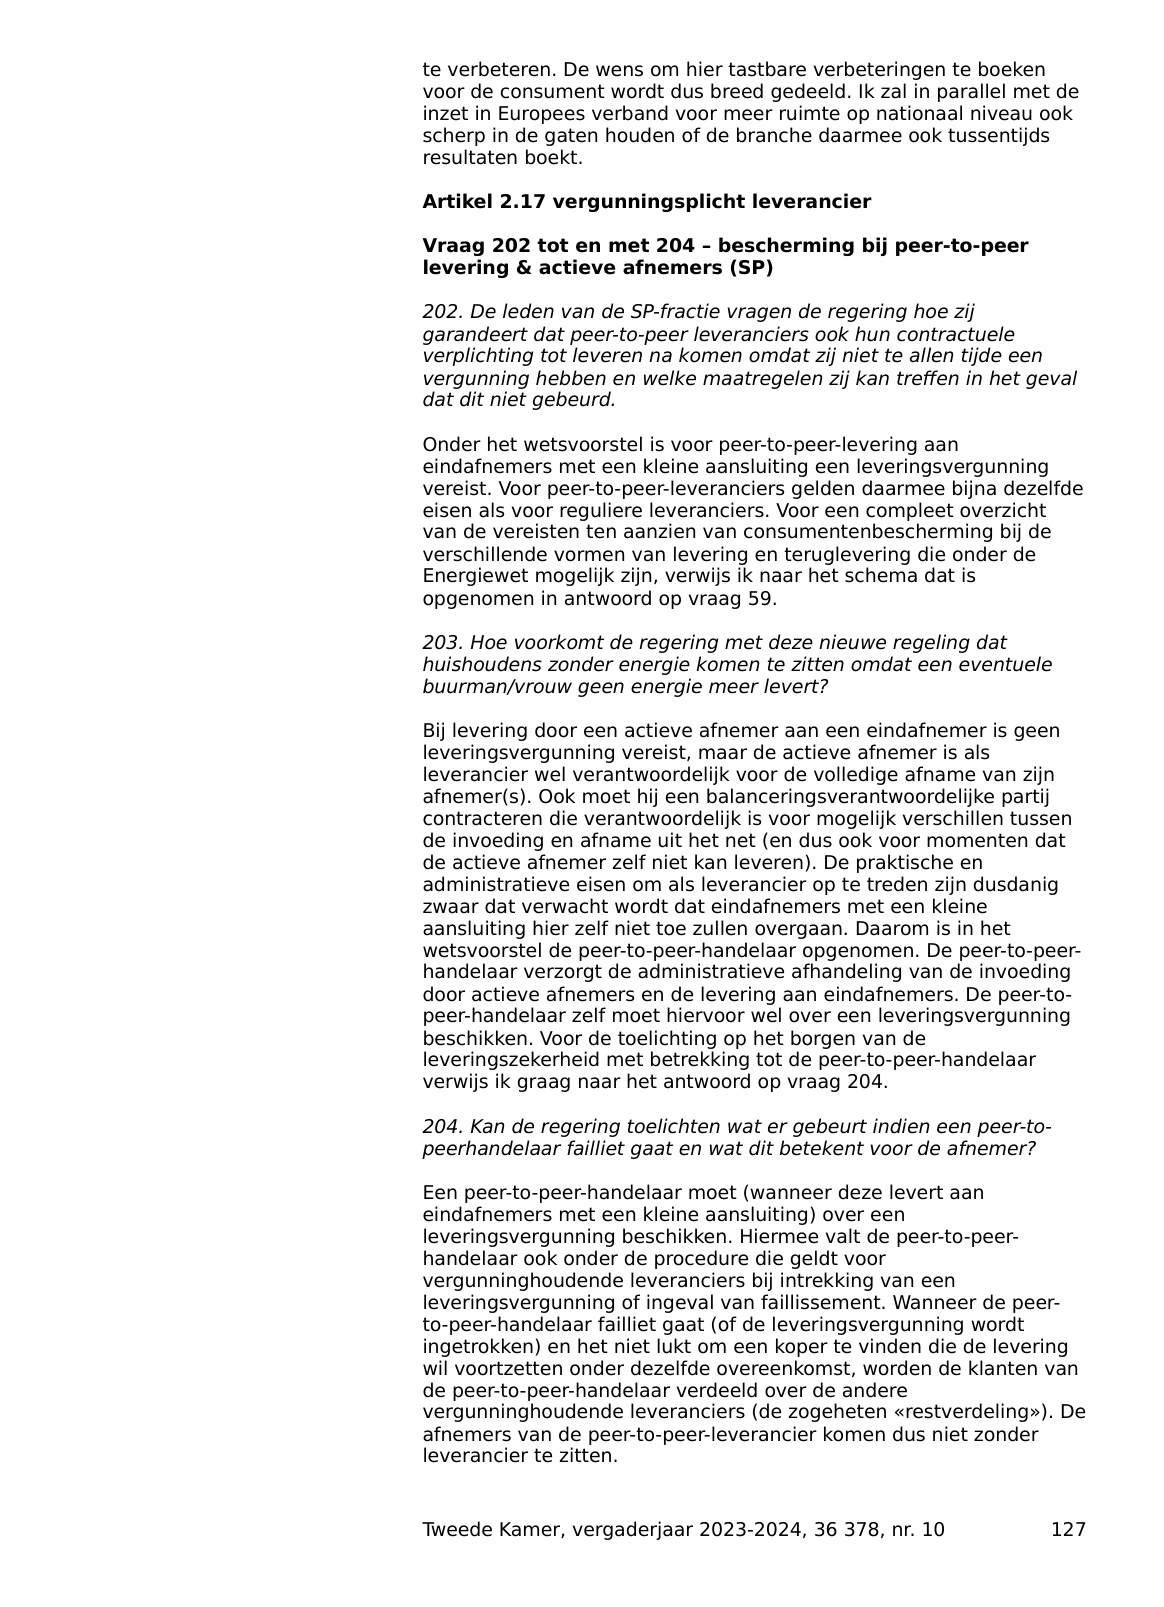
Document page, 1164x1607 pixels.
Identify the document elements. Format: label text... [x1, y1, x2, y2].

text Een peer-to-peer-handelaar moet (wanneer deze levert aan eindafnemers met een kleine aansluiting) over een leveringsvergunning beschikken. Hiermee valt de peer-to-peer-handelaar ook onder de procedure die geldt voor vergunninghoudende leveranciers bij intrekking van een leveringsvergunning of ingeval van faillissement. Wanneer de peer-to-peer-handelaar failliet gaat (of de leveringsvergunning wordt ingetrokken) en het niet lukt om een koper te vinden die de levering wil voortzetten onder dezelfde overeenkomst, worden de klanten van de peer-to-peer-handelaar verdeeld over de andere vergunninghoudende leveranciers (de zogeheten «restverdeling»). De afnemers van de peer-to-peer-leverancier komen dus niet zonder leverancier te zitten. [422, 1182, 1087, 1467]
text Bij levering door een actieve afnemer aan een eindafnemer is geen leveringsvergunning vereist, maar de actieve afnemer is als leverancier wel verantwoordelijk voor de volledige afname van zijn afnemer(s). Ook moet hij een balanceringsverantwoordelijke partij contracteren die verantwoordelijk is voor mogelijk verschillen tussen de invoeding en afname uit het net (en dus ook voor momenten dat de actieve afnemer zelf niet kan leveren). De praktische en administratieve eisen om als leverancier op te treden zijn dusdanig zwaar dat verwacht wordt dat eindafnemers met een kleine aansluiting hier zelf niet toe zullen overgaan. Daarom is in het wetsvoorstel de peer-to-peer-handelaar opgenomen. De peer-to-peer-handelaar verzorgt de administratieve afhandeling van de invoeding door actieve afnemers en de levering aan eindafnemers. De peer-to-peer-handelaar zelf moet hiervoor wel over een leveringsvergunning beschikken. Voor de toelichting op het borgen van de leveringszekerheid met betrekking tot de peer-to-peer-handelaar verwijs ik graag naar het antwoord op vraag 204. [422, 720, 1087, 1093]
text Onder het wetsvoorstel is voor peer-to-peer-levering aan eindafnemers met een kleine aansluiting een leveringsvergunning vereist. Voor peer-to-peer-leveranciers gelden daarmee bijna dezelfde eisen als voor reguliere leveranciers. Voor een compleet overzicht van de vereisten ten aanzien van consumentenbescherming bij de verschillende vormen van levering en teruglevering die onder de Energiewet mogelijk zijn, verwijs ik naar het schema dat is opgenomen in antwoord op vraag 59. [422, 433, 1087, 609]
subtitle 204. Kan de regering toelichten wat er gebeurt indien een peer-to-peerhandelaar failliet gaat en wat dit betekent voor de afnemer? [422, 1116, 1087, 1159]
subtitle 202. De leden van de SP-fractie vragen de regering hoe zij garandeert dat peer-to-peer leveranciers ook hun contractuele verplichting tot leveren na komen omdat zij niet te allen tijde een vergunning hebben en welke maatregelen zij kan treffen in het geval dat dit niet gebeurd. [422, 301, 1087, 411]
text te verbeteren. De wens om hier tastbare verbeteringen te boeken voor de consument wordt dus breed gedeeld. Ik zal in parallel met de inzet in Europees verband voor meer ruimte op nationaal niveau ook scherp in de gaten houden of de branche daarmee ook tussentijds resultaten boekt. [422, 59, 1087, 169]
subtitle 203. Hoe voorkomt de regering met deze nieuwe regeling dat huishoudens zonder energie komen te zitten omdat een eventuele buurman/vrouw geen energie meer levert? [422, 632, 1087, 697]
subtitle Vraag 202 tot en met 204 – bescherming bij peer-to-peer levering & actieve afnemers (SP) [422, 235, 1087, 279]
subtitle Artikel 2.17 vergunningsplicht leverancier [422, 191, 1087, 213]
